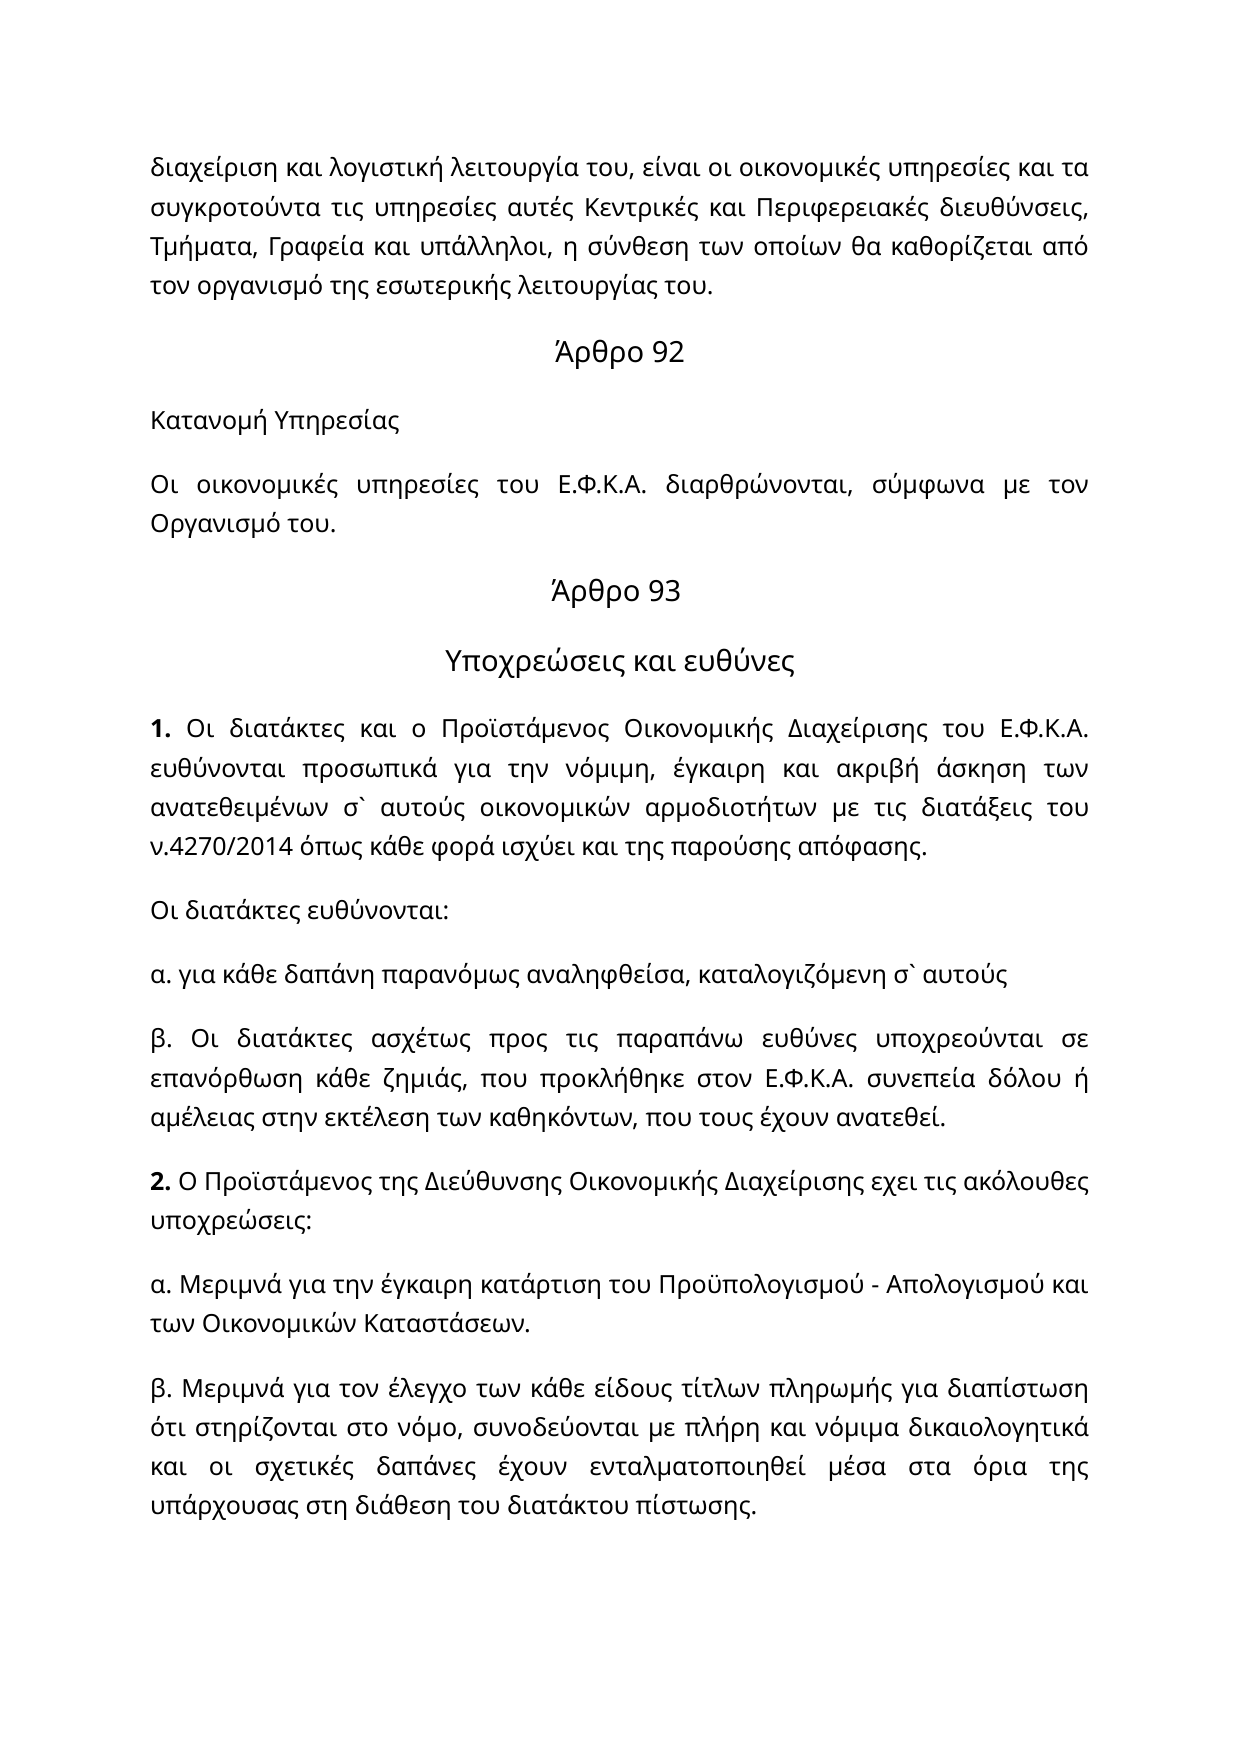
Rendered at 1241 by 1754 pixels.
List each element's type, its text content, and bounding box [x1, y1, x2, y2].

text διαχείριση και λογιστική λειτουργία του, είναι οι οικονομικές υπηρεσίες και τα συγκροτούντα τις υπηρεσίες αυτές Κεντρικές και Περιφερειακές διευθύνσεις, Τμήματα, Γραφεία και υπάλληλοι, η σύνθεση των οποίων θα καθορίζεται από τον οργανισμό της εσωτερικής λειτουργίας του. [150, 150, 1090, 302]
subtitle Υποχρεώσεις και ευθύνες [150, 640, 1090, 680]
text β. Μεριμνά για τον έλεγχο των κάθε είδους τίτλων πληρωμής για διαπίστωση ότι στηρίζονται στο νόμο, συνοδεύονται με πλήρη και νόμιμα δικαιολογητικά και οι σχετικές δαπάνες έχουν ενταλματοποιηθεί μέσα στα όρια της υπάρχουσας στη διάθεση του διατάκτου πίστωσης. [150, 1370, 1090, 1522]
text α. Μεριμνά για την έγκαιρη κατάρτιση του Προϋπολογισμού - Απολογισμού και των Οικονομικών Καταστάσεων. [150, 1267, 1090, 1340]
text Οι διατάκτες ευθύνονται: [150, 893, 1090, 927]
text β. Οι διατάκτες ασχέτως προς τις παραπάνω ευθύνες υποχρεούνται σε επανόρθωση κάθε ζημιάς, που προκλήθηκε στον Ε.Φ.Κ.Α. συνεπεία δόλου ή αμέλειας στην εκτέλεση των καθηκόντων, που τους έχουν ανατεθεί. [150, 1021, 1090, 1133]
text Οι οικονομικές υπηρεσίες του Ε.Φ.Κ.Α. διαρθρώνονται, σύμφωνα με τον Οργανισμό του. [150, 466, 1090, 540]
text 1. Οι διατάκτες και ο Προϊστάμενος Οικονομικής Διαχείρισης του Ε.Φ.Κ.Α. ευθύνονται προσωπικά για την νόμιμη, έγκαιρη και ακριβή άσκηση των ανατεθειμένων σ` αυτούς οικονομικών αρμοδιοτήτων με τις διατάξεις του ν.4270/2014 όπως κάθε φορά ισχύει και της παρούσης απόφασης. [150, 711, 1090, 863]
text Κατανομή Υπηρεσίας [150, 402, 1090, 436]
text 2. Ο Προϊστάμενος της Διεύθυνσης Οικονομικής Διαχείρισης εχει τις ακόλουθες υποχρεώσεις: [150, 1163, 1090, 1237]
subtitle Άρθρο 93 [150, 570, 1090, 609]
text α. για κάθε δαπάνη παρανόμως αναληφθείσα, καταλογιζόμενη σ` αυτούς [150, 957, 1090, 991]
subtitle Άρθρο 92 [150, 332, 1090, 371]
